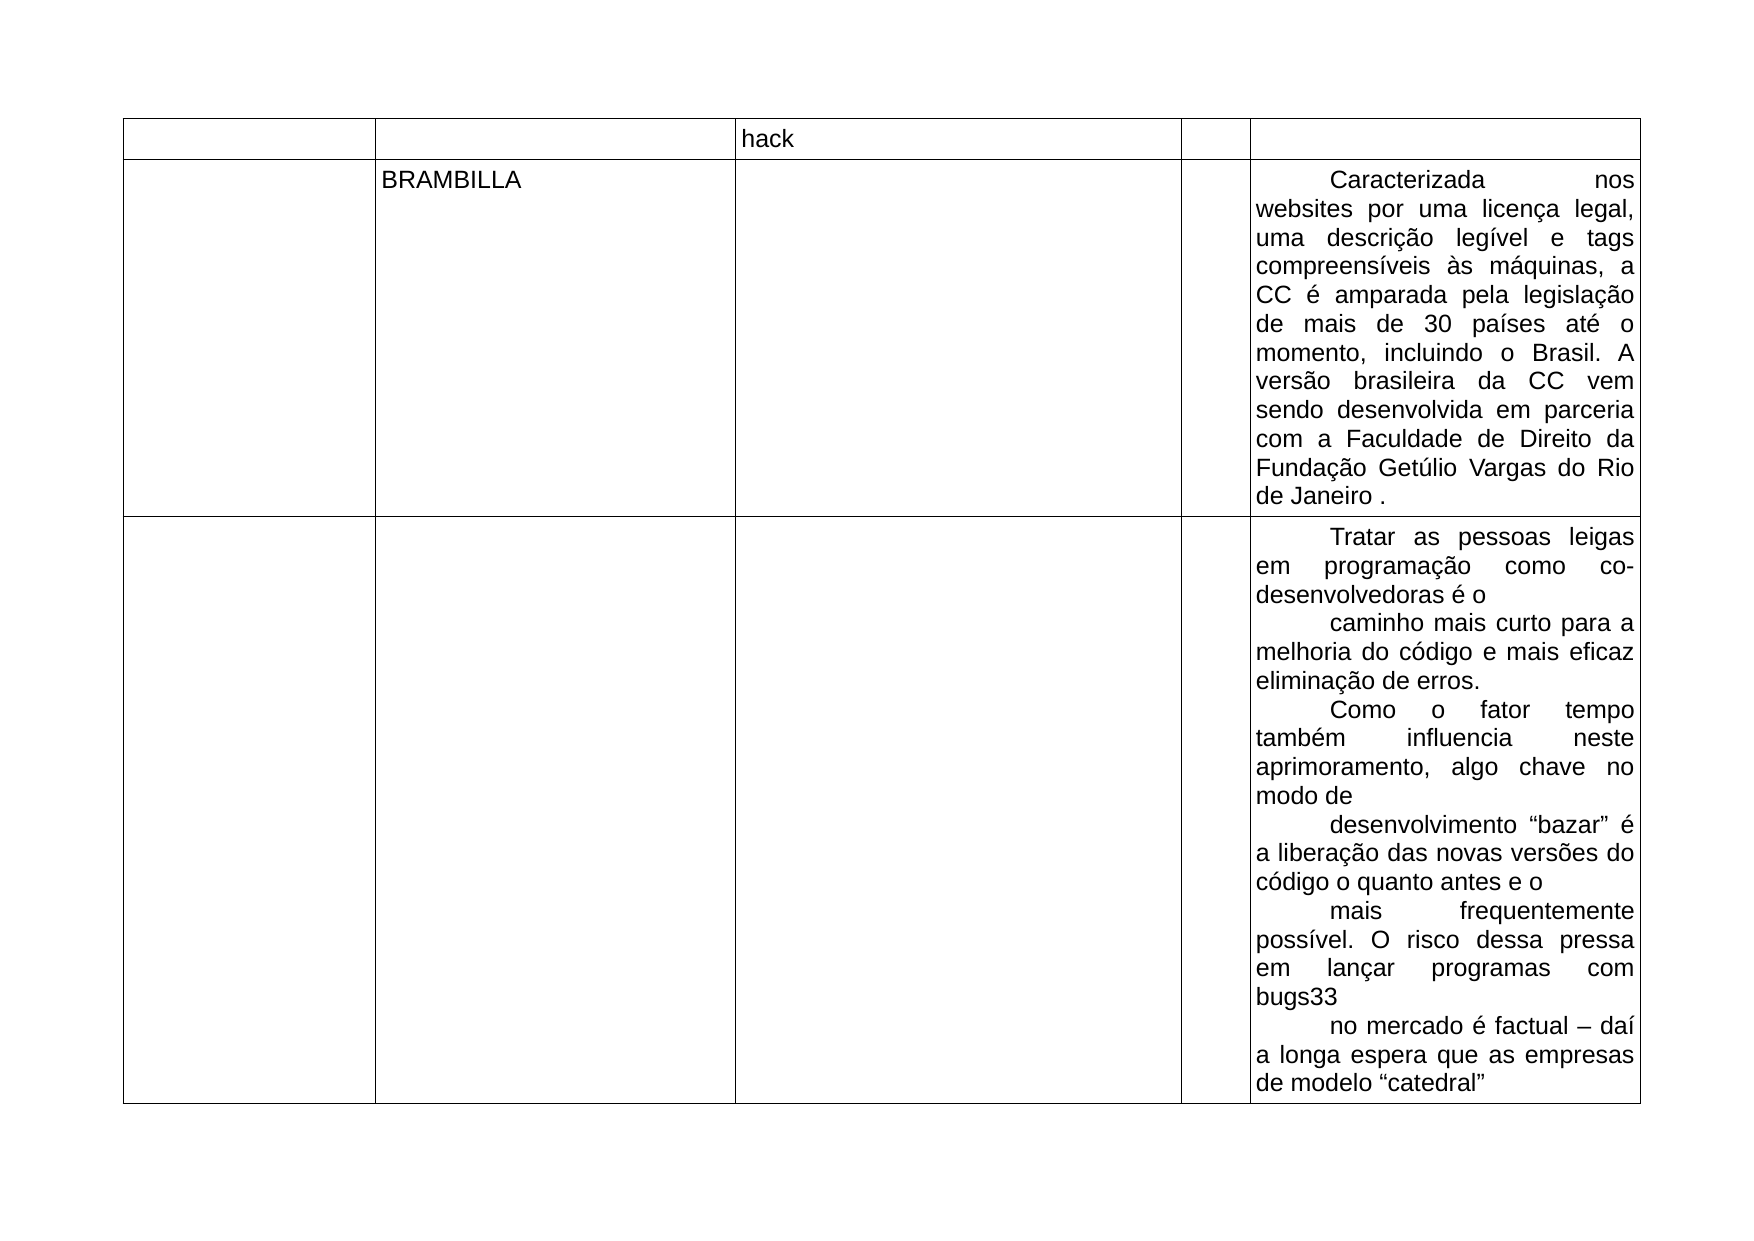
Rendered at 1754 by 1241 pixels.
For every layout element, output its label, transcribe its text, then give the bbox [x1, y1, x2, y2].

table_cell [124, 517, 375, 1103]
table_cell [1182, 160, 1250, 516]
table_cell Tratar as pessoas leigas em programação como co-desenvolvedoras é o caminho mais curto para a melhoria do código e mais eficaz eliminação de erros. Como o fator tempo também influencia neste aprimoramento, algo chave no modo de desenvolvimento “bazar” é a liberação das novas versões do código o quanto antes e o mais frequentemente possível. O risco dessa pressa em lançar programas com bugs33 no mercado é factual – daí a longa espera que as empresas de modelo “catedral” [1251, 517, 1640, 1103]
table_cell hack [736, 119, 1181, 159]
table_cell [1182, 119, 1250, 159]
table_cell BRAMBILLA [376, 160, 735, 516]
table_cell [736, 517, 1181, 1103]
table_cell [124, 160, 375, 516]
table_cell Caracterizada nos websites por uma licença legal, uma descrição legível e tags compreensíveis às máquinas, a CC é amparada pela legislação de mais de 30 países até o momento, incluindo o Brasil. A versão brasileira da CC vem sendo desenvolvida em parceria com a Faculdade de Direito da Fundação Getúlio Vargas do Rio de Janeiro . [1251, 160, 1640, 516]
table_cell [376, 119, 735, 159]
table_cell [736, 160, 1181, 516]
table_cell [1251, 119, 1640, 159]
table_cell [124, 119, 375, 159]
table_cell [376, 517, 735, 1103]
table_cell [1182, 517, 1250, 1103]
